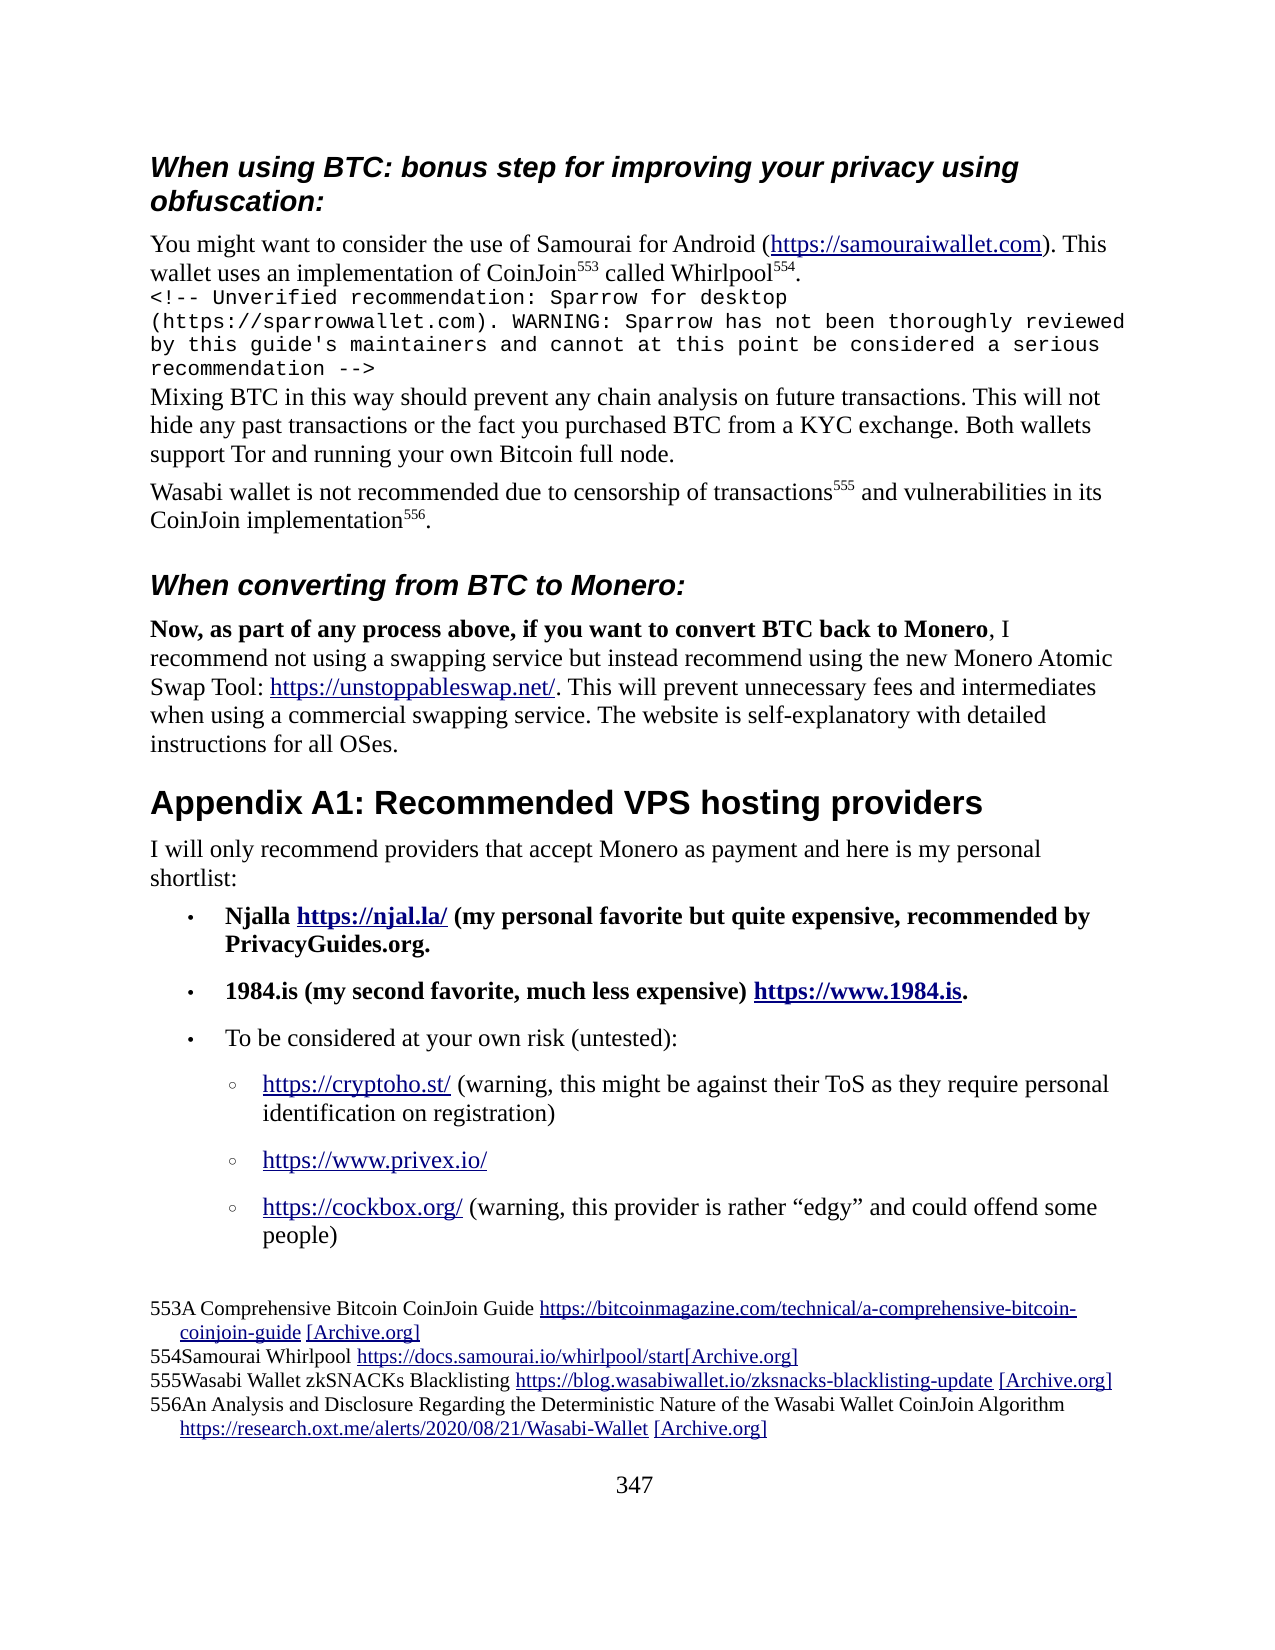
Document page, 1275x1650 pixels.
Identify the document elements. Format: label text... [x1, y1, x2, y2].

list https://www.privex.io/ [225, 1145, 1125, 1174]
list To be considered at your own risk (untested): [187, 1023, 1125, 1052]
list 1984.is (my second favorite, much less expensive) https://www.1984.is. [187, 976, 1125, 1005]
text An Analysis and Disclosure Regarding the Deterministic Nature of the Wasabi Wallet CoinJoin Algorithm https://research.oxt.me/alerts/2020/08/21/Wasabi-Wallet [Archive.org] [150, 1392, 1125, 1440]
text You might want to consider the use of Samourai for Android (https://samouraiwallet.com). This wallet uses an implementation of CoinJoin called Whirlpool. [150, 229, 1125, 287]
subtitle When using BTC: bonus step for improving your privacy using obfuscation: [150, 150, 1125, 217]
text Now, as part of any process above, if you want to convert BTC back to Monero, I recommend not using a swapping service but instead recommend using the new Monero Atomic Swap Tool: https://unstoppableswap.net/. This will prevent unnecessary fees and intermediates when using a commercial swapping service. The website is self-explanatory with detailed instructions for all OSes. [150, 614, 1125, 758]
list https://cockbox.org/ (warning, this provider is rather “edgy” and could offend some people) [225, 1192, 1125, 1249]
text Samourai Whirlpool https://docs.samourai.io/whirlpool/start[Archive.org] [150, 1344, 1125, 1368]
text Mixing BTC in this way should prevent any chain analysis on future transactions. This will not hide any past transactions or the fact you purchased BTC from a KYC exchange. Both wallets support Tor and running your own Bitcoin full node. [150, 382, 1125, 468]
list https://cryptoho.st/ (warning, this might be against their ToS as they require personal identification on registration) [225, 1069, 1125, 1127]
text <!-- Unverified recommendation: Sparrow for desktop (https://sparrowwallet.com). WARNING: Sparrow has not been thoroughly reviewed by this guide's maintainers and cannot at this point be considered a serious recommendation --> [150, 287, 1125, 382]
text I will only recommend providers that accept Monero as payment and here is my personal shortlist: [150, 834, 1125, 892]
text A Comprehensive Bitcoin CoinJoin Guide https://bitcoinmagazine.com/technical/a-comprehensive-bitcoin-coinjoin-guide [Archive.org] [150, 1296, 1125, 1344]
subtitle Appendix A1: Recommended VPS hosting providers [150, 783, 1125, 822]
list Njalla https://njal.la/ (my personal favorite but quite expensive, recommended by PrivacyGuides.org. [187, 901, 1125, 958]
text Wasabi wallet is not recommended due to censorship of transactions and vulnerabilities in its CoinJoin implementation. [150, 477, 1125, 534]
text Wasabi Wallet zkSNACKs Blacklisting https://blog.wasabiwallet.io/zksnacks-blacklisting-update [Archive.org] [150, 1368, 1125, 1392]
subtitle When converting from BTC to Monero: [150, 568, 1125, 602]
